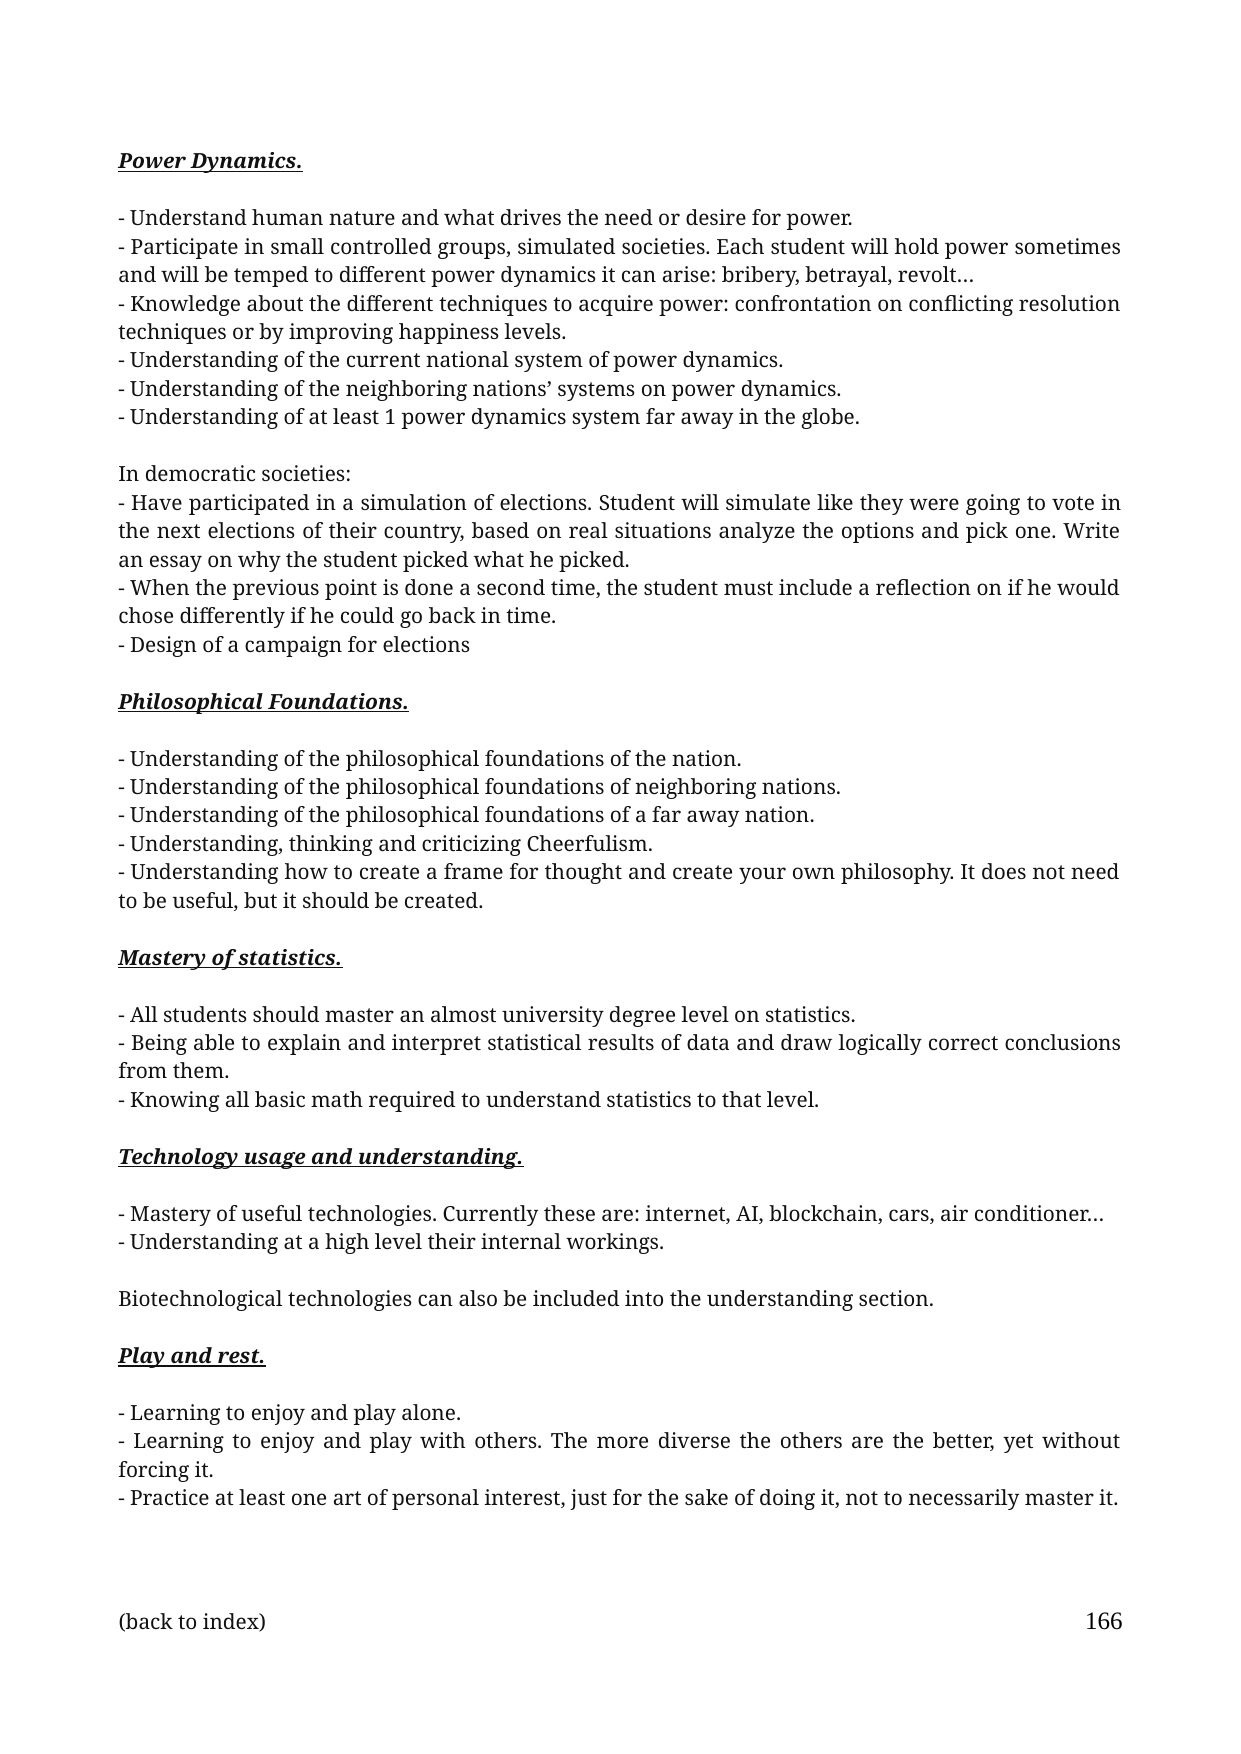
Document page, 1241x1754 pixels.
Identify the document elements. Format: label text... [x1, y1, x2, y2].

text - Understand human nature and what drives the need or desire for power. [118, 203, 1122, 232]
text - Design of a campaign for elections [118, 630, 1122, 658]
text - All students should master an almost university degree level on statistics. [118, 1000, 1122, 1028]
text - Being able to explain and interpret statistical results of data and draw logically correct conclusions from them. [118, 1028, 1122, 1085]
text - Knowledge about the different techniques to acquire power: confrontation on conflicting resolution techniques or by improving happiness levels. [118, 289, 1122, 346]
text - Have participated in a simulation of elections. Student will simulate like they were going to vote in the next elections of their country, based on real situations analyze the options and pick one. Write an essay on why the student picked what he picked. [118, 488, 1122, 573]
text Power Dynamics. [118, 147, 1122, 175]
text - Participate in small controlled groups, simulated societies. Each student will hold power sometimes and will be temped to different power dynamics it can arise: bribery, betrayal, revolt… [118, 232, 1122, 289]
text Biotechnological technologies can also be included into the understanding section. [118, 1284, 1122, 1312]
text In democratic societies: [118, 459, 1122, 488]
text Philosophical Foundations. [118, 687, 1122, 715]
text - Understanding, thinking and criticizing Cheerfulism. [118, 829, 1122, 857]
text - Understanding at a high level their internal workings. [118, 1227, 1122, 1256]
text Mastery of statistics. [118, 943, 1122, 971]
text - Understanding of the philosophical foundations of neighboring nations. [118, 772, 1122, 801]
text - Knowing all basic math required to understand statistics to that level. [118, 1085, 1122, 1113]
text - Understanding of the philosophical foundations of a far away nation. [118, 801, 1122, 829]
text - Learning to enjoy and play with others. The more diverse the others are the better, yet without forcing it. [118, 1426, 1122, 1483]
text - Mastery of useful technologies. Currently these are: internet, AI, blockchain, cars, air conditioner… [118, 1199, 1122, 1227]
text Technology usage and understanding. [118, 1142, 1122, 1170]
text - Understanding how to create a frame for thought and create your own philosophy. It does not need to be useful, but it should be created. [118, 857, 1122, 914]
text - Learning to enjoy and play alone. [118, 1398, 1122, 1426]
text - Understanding of at least 1 power dynamics system far away in the globe. [118, 402, 1122, 431]
text - Understanding of the philosophical foundations of the nation. [118, 744, 1122, 772]
text - Practice at least one art of personal interest, just for the sake of doing it, not to necessarily master it. [118, 1483, 1122, 1512]
text - Understanding of the current national system of power dynamics. [118, 346, 1122, 374]
text - When the previous point is done a second time, the student must include a reflection on if he would chose differently if he could go back in time. [118, 573, 1122, 630]
text - Understanding of the neighboring nations’ systems on power dynamics. [118, 374, 1122, 402]
text Play and rest. [118, 1341, 1122, 1369]
